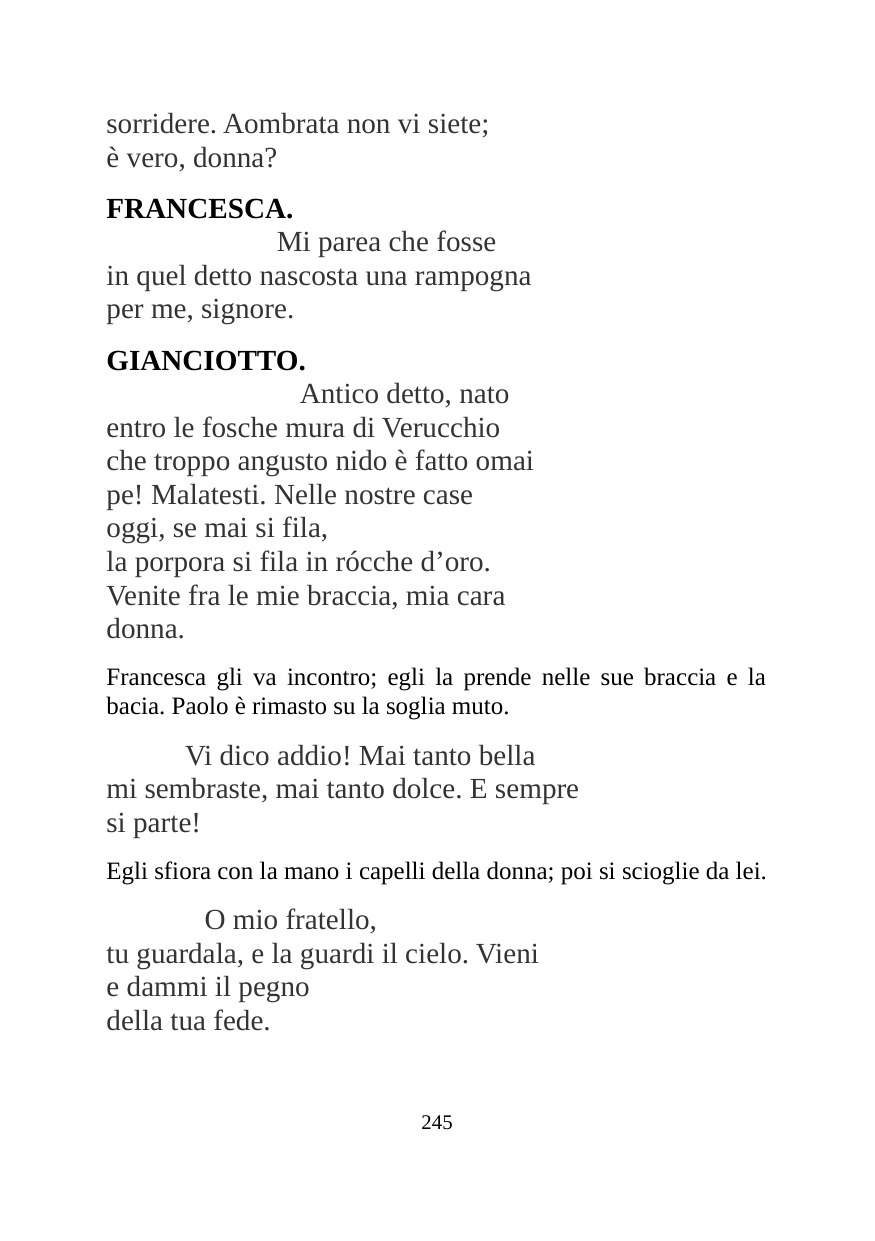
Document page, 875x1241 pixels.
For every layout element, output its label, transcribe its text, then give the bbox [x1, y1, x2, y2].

text in quel detto nascosta una rampogna per me, signore. [106, 258, 767, 325]
text Mi parea che fosse [277, 224, 767, 258]
text Vi dico addio! Mai tanto bella [185, 738, 767, 771]
text Antico detto, nato [299, 376, 767, 410]
text Francesca gli va incontro; egli la prende nelle sue braccia e la bacia. Paolo è rimasto su la soglia muto. [106, 662, 767, 720]
text FRANCESCA. [106, 191, 767, 224]
text GIANCIOTTO. [106, 343, 767, 376]
text Egli sfiora con la mano i capelli della donna; poi si scioglie da lei. [106, 856, 767, 885]
text mi sembraste, mai tanto dolce. E sempre si parte! [106, 771, 767, 838]
text O mio fratello, [204, 902, 767, 936]
text sorridere. Aombrata non vi siete; è vero, donna? [106, 106, 767, 173]
text tu guardala, e la guardi il cielo. Vieni e dammi il pegno della tua fede. [106, 936, 767, 1037]
text entro le fosche mura di Verucchio che troppo angusto nido è fatto omai pe! Malatesti. Nelle nostre case oggi, se mai si fila, la porpora si fila in rócche d’oro. Venite fra le mie braccia, mia cara donna. [106, 410, 767, 645]
